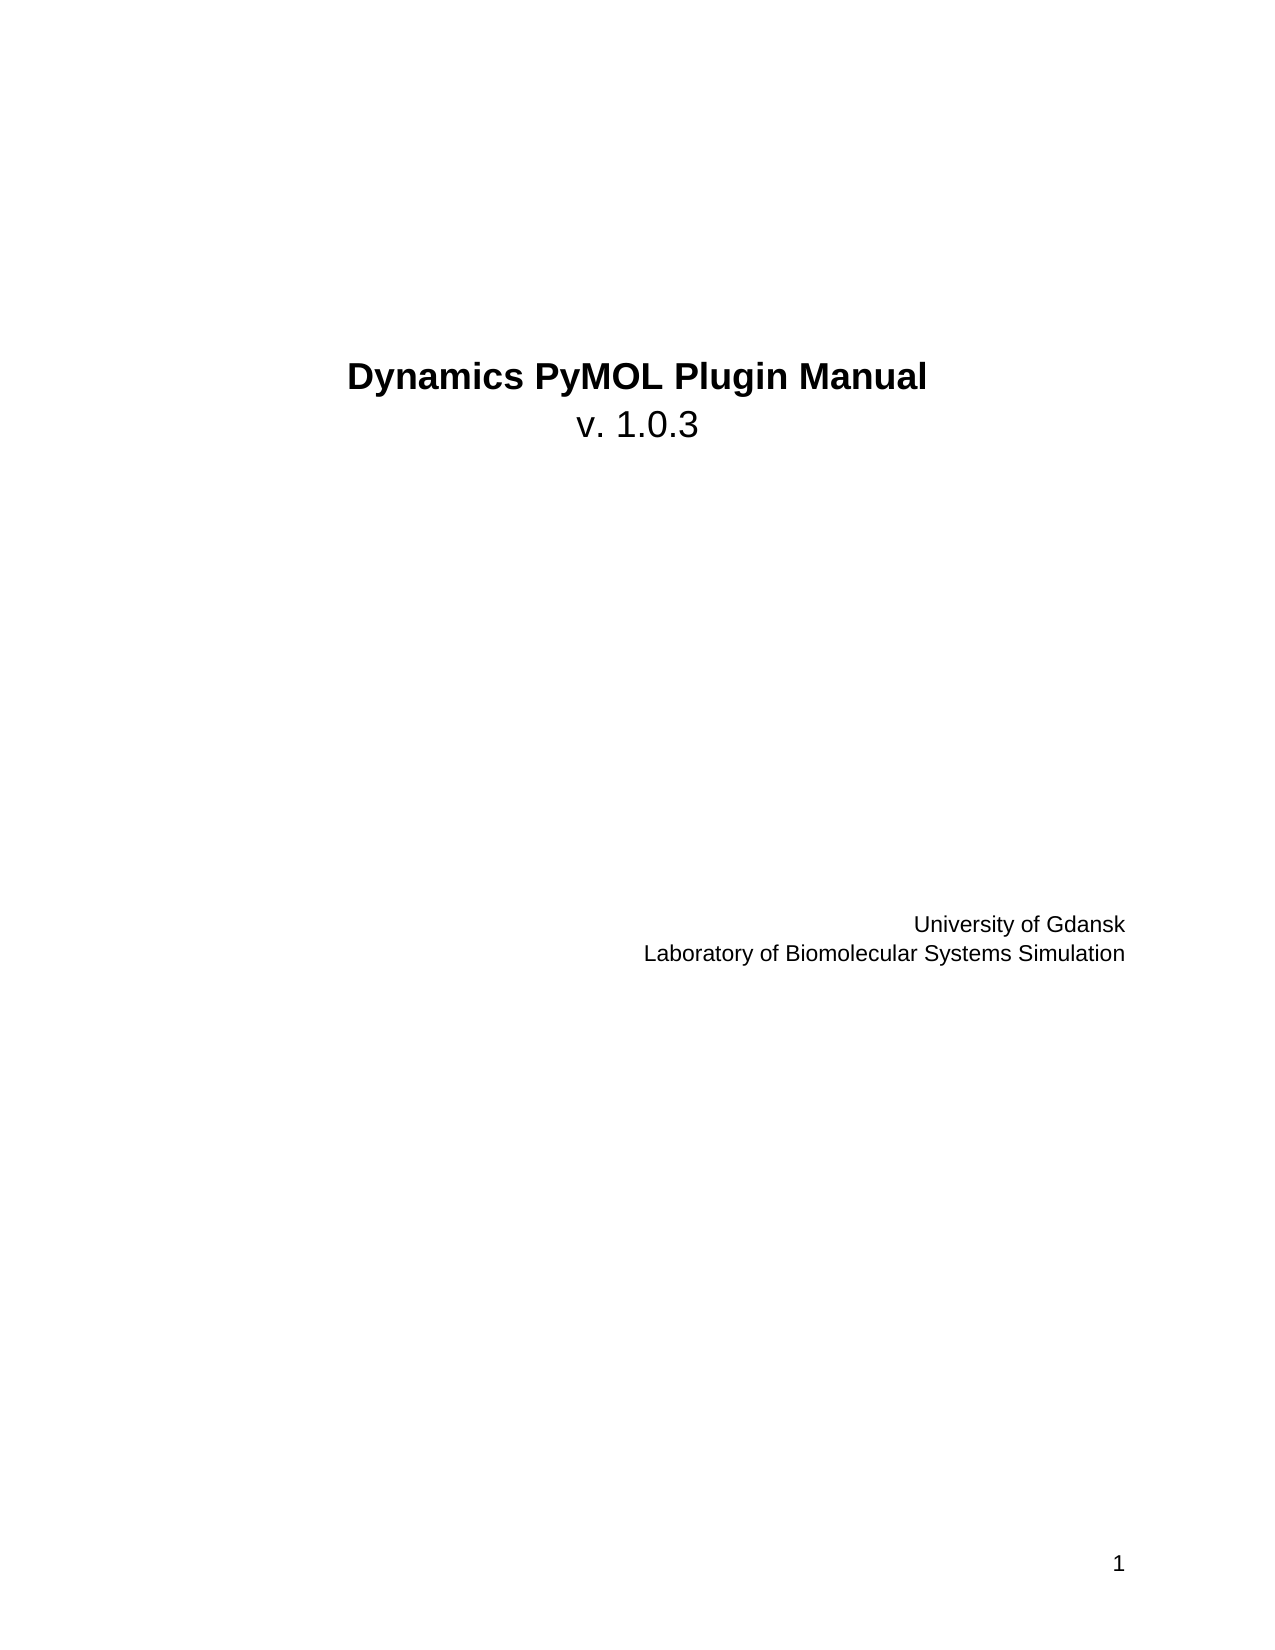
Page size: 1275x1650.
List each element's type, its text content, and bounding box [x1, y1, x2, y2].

text Laboratory of Biomolecular Systems Simulation [150, 941, 1125, 966]
text v. 1.0.3 [150, 404, 1125, 446]
text University of Gdansk [150, 911, 1125, 937]
text Dynamics PyMOL Plugin Manual [150, 356, 1125, 397]
